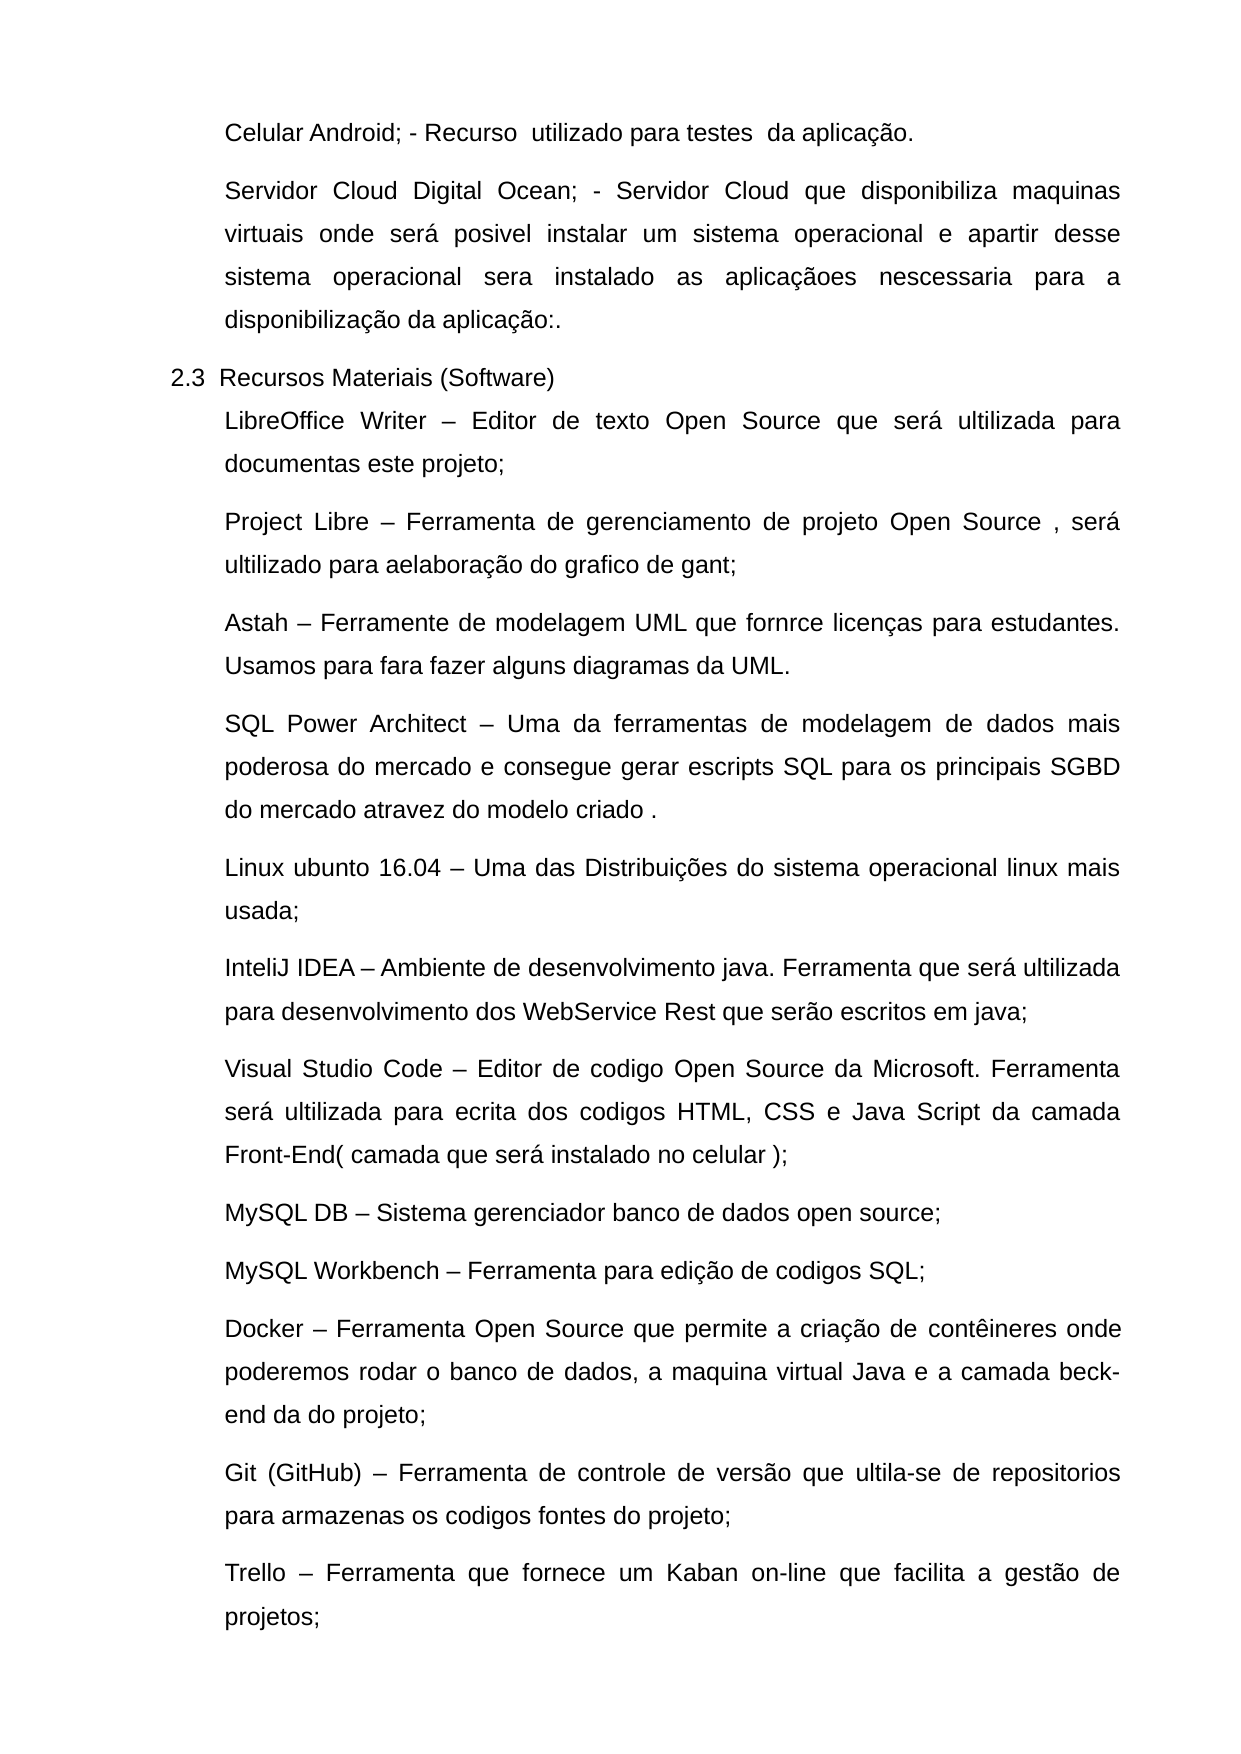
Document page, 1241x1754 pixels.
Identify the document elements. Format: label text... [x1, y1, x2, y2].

text Docker – Ferramenta Open Source que permite a criação de contêineres onde poderemos rodar o banco de dados, a maquina virtual Java e a camada beck-end da do projeto; [224, 1313, 1122, 1428]
text InteliJ IDEA – Ambiente de desenvolvimento java. Ferramenta que será ultilizada para desenvolvimento dos WebService Rest que serão escritos em java; [224, 953, 1122, 1025]
list 2.3 Recursos Materiais (Software) [133, 363, 1122, 392]
text Visual Studio Code – Editor de codigo Open Source da Microsoft. Ferramenta será ultilizada para ecrita dos codigos HTML, CSS e Java Script da camada Front-End( camada que será instalado no celular ); [224, 1054, 1122, 1169]
text Project Libre – Ferramenta de gerenciamento de projeto Open Source , será ultilizado para aelaboração do grafico de gant; [224, 507, 1122, 579]
text Linux ubunto 16.04 – Uma das Distribuições do sistema operacional linux mais usada; [224, 852, 1122, 924]
text LibreOffice Writer – Editor de texto Open Source que será ultilizada para documentas este projeto; [224, 406, 1122, 478]
text MySQL DB – Sistema gerenciador banco de dados open source; [224, 1198, 1122, 1227]
subtitle SQL Power Architect – Uma da ferramentas de modelagem de dados mais poderosa do mercado e consegue gerar escripts SQL para os principais SGBD do mercado atravez do modelo criado . [224, 708, 1122, 823]
text Trello – Ferramenta que fornece um Kaban on-line que facilita a gestão de projetos; [224, 1558, 1122, 1630]
text MySQL Workbench – Ferramenta para edição de codigos SQL; [224, 1256, 1122, 1284]
text Astah – Ferramente de modelagem UML que fornrce licenças para estudantes. Usamos para fara fazer alguns diagramas da UML. [224, 608, 1122, 679]
text Git (GitHub) – Ferramenta de controle de versão que ultila-se de repositorios para armazenas os codigos fontes do projeto; [224, 1457, 1122, 1529]
list Celular Android; - Recurso utilizado para testes da aplicação. [224, 118, 1122, 147]
list Servidor Cloud Digital Ocean; - Servidor Cloud que disponibiliza maquinas virtuais onde será posivel instalar um sistema operacional e apartir desse sistema operacional sera instalado as aplicaçãoes nescessaria para a disponibilização da aplicação:. [224, 176, 1122, 334]
